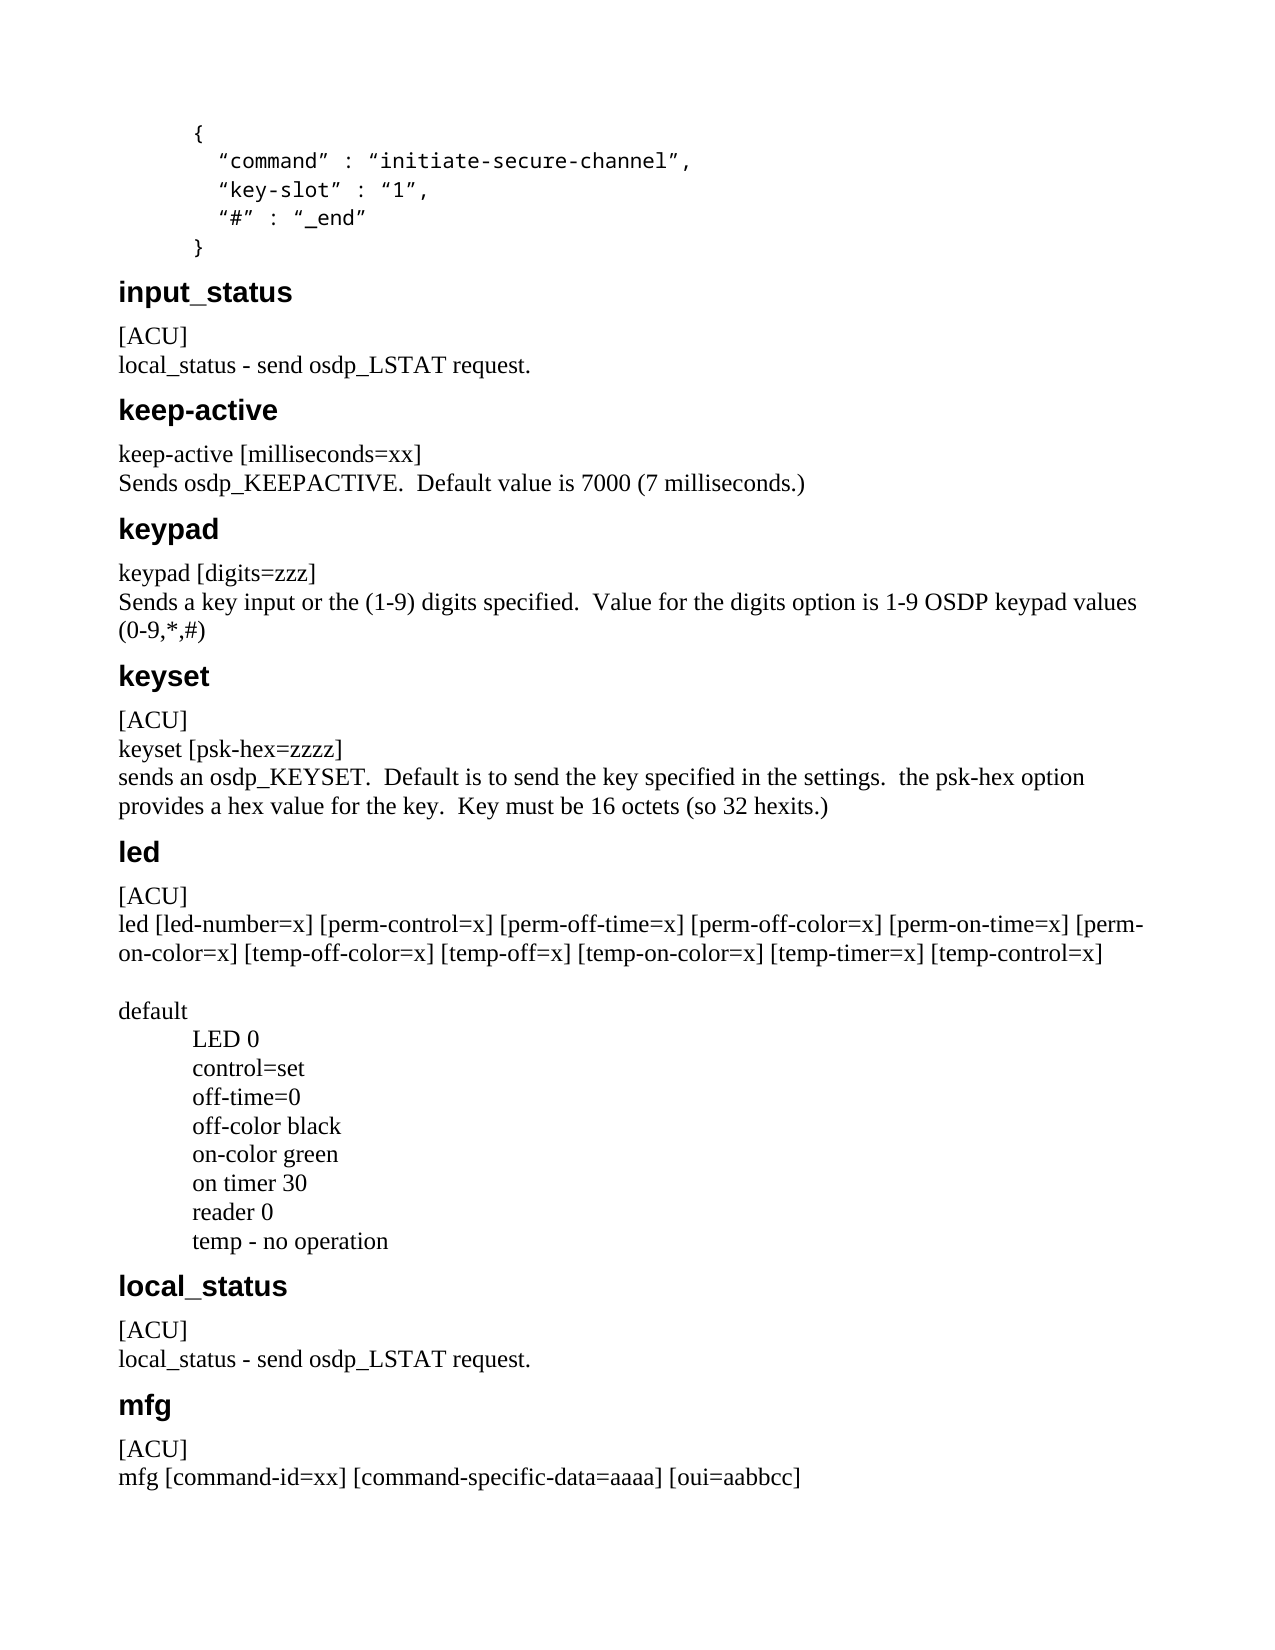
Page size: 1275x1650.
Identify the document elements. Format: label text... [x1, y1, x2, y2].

text } [118, 232, 1157, 260]
text [ACU] [118, 705, 1157, 734]
subtitle keypad [118, 512, 1157, 545]
text mfg [command-id=xx] [command-specific-data=aaaa] [oui=aabbcc] [118, 1462, 1157, 1491]
text on timer 30 [118, 1168, 1157, 1197]
text control=set [118, 1053, 1157, 1082]
text “key-slot” : “1”, [118, 175, 1157, 203]
text local_status - send osdp_LSTAT request. [118, 350, 1157, 379]
text keep-active [milliseconds=xx] [118, 439, 1157, 468]
text “command” : “initiate-secure-channel”, [118, 147, 1157, 175]
text default [118, 996, 1157, 1024]
text off-time=0 [118, 1082, 1157, 1111]
text [ACU] [118, 321, 1157, 350]
text [ACU] [118, 1434, 1157, 1462]
text local_status - send osdp_LSTAT request. [118, 1344, 1157, 1373]
text reader 0 [118, 1197, 1157, 1226]
subtitle input_status [118, 275, 1157, 309]
text Sends osdp_KEEPACTIVE. Default value is 7000 (7 milliseconds.) [118, 468, 1157, 497]
text led [led-number=x] [perm-control=x] [perm-off-time=x] [perm-off-color=x] [perm-on-time=x] [perm-on-color=x] [temp-off-color=x] [temp-off=x] [temp-on-color=x] [temp-timer=x] [temp-control=x] [118, 909, 1157, 967]
subtitle keep-active [118, 393, 1157, 427]
subtitle local_status [118, 1269, 1157, 1303]
text off-color black [118, 1111, 1157, 1139]
text on-color green [118, 1139, 1157, 1168]
text sends an osdp_KEYSET. Default is to send the key specified in the settings. the psk-hex option provides a hex value for the key. Key must be 16 octets (so 32 hexits.) [118, 762, 1157, 820]
text [ACU] [118, 1315, 1157, 1344]
subtitle mfg [118, 1387, 1157, 1421]
text keyset [psk-hex=zzzz] [118, 734, 1157, 762]
text “#” : “_end” [118, 203, 1157, 232]
subtitle keyset [118, 659, 1157, 692]
text temp - no operation [118, 1226, 1157, 1254]
text LED 0 [118, 1024, 1157, 1053]
text { [118, 118, 1157, 147]
text Sends a key input or the (1-9) digits specified. Value for the digits option is 1-9 OSDP keypad values (0-9,*,#) [118, 587, 1157, 644]
text [ACU] [118, 881, 1157, 909]
subtitle led [118, 834, 1157, 868]
text keypad [digits=zzz] [118, 558, 1157, 587]
